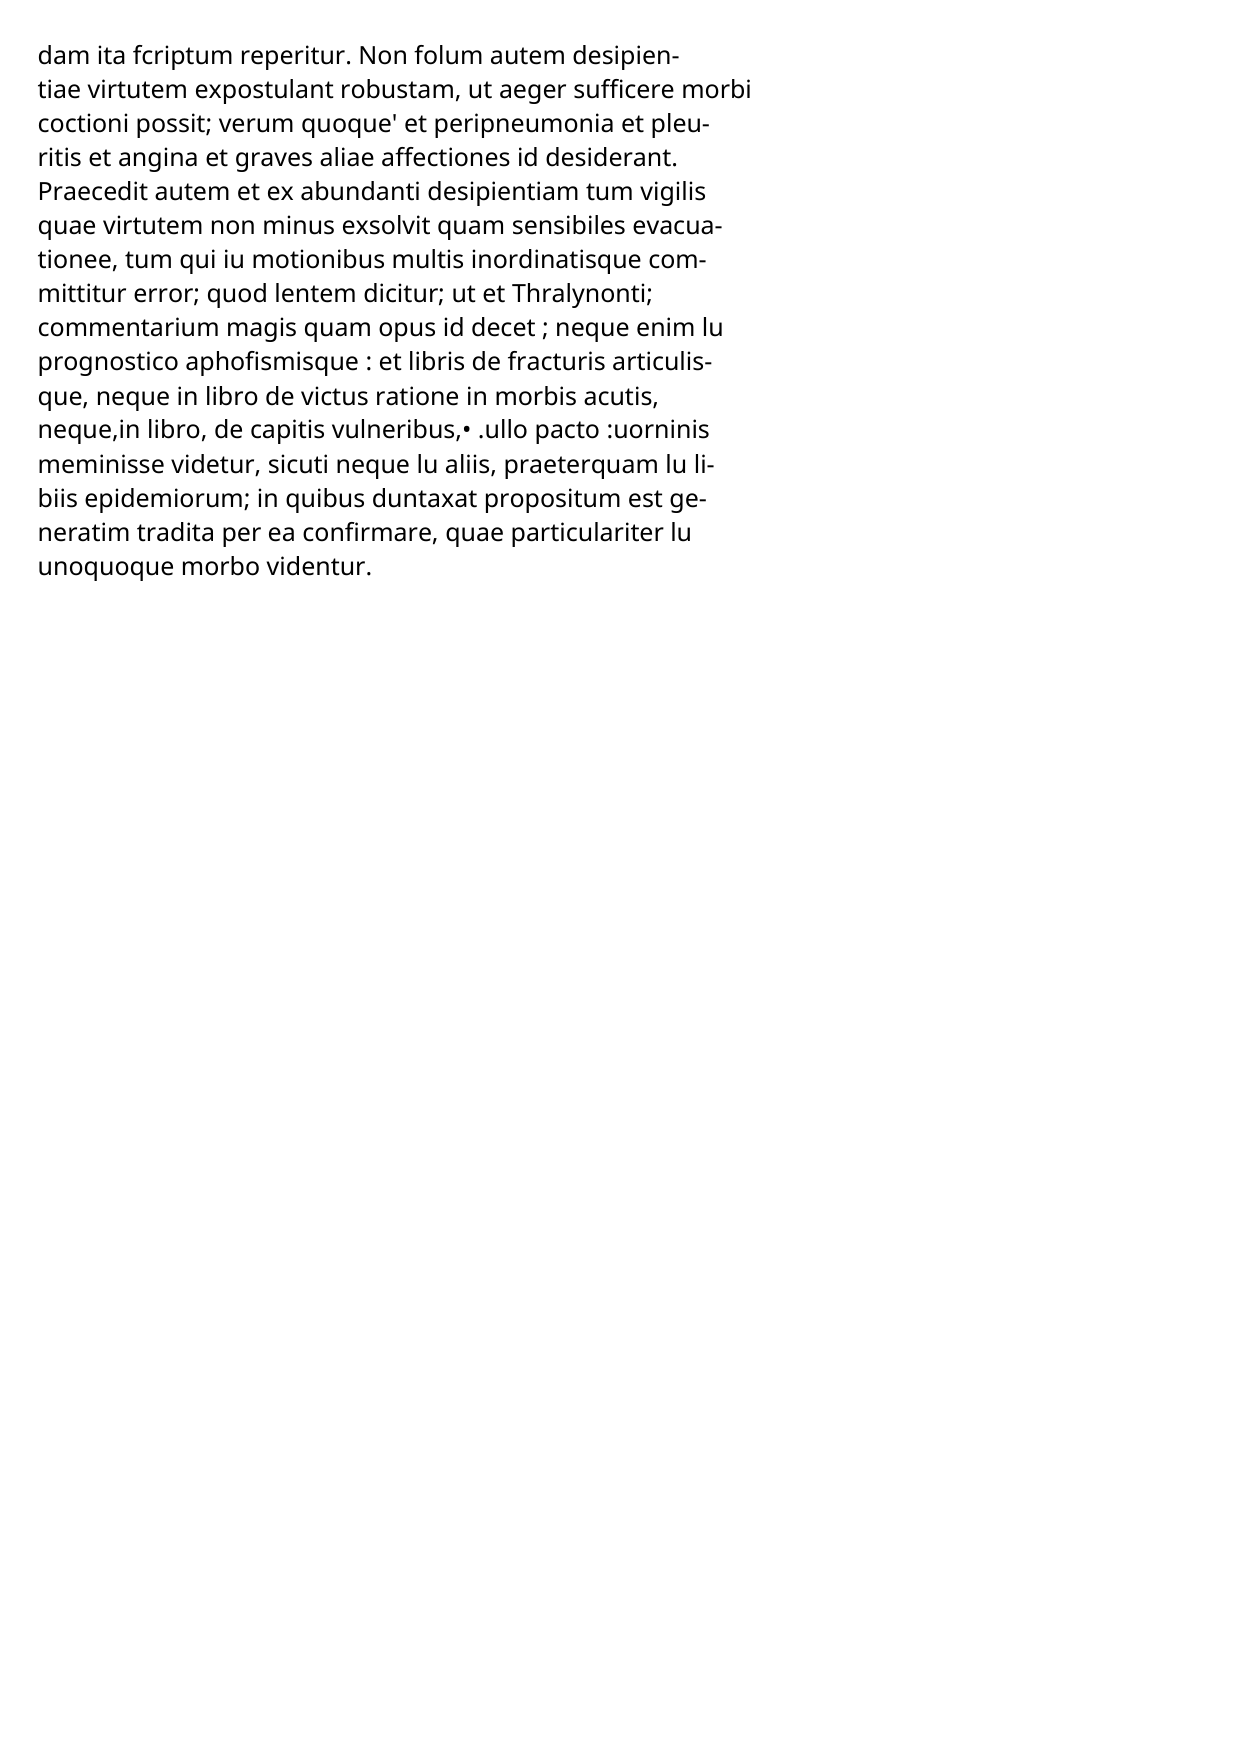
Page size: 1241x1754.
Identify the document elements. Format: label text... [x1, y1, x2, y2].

text dam ita fcriptum reperitur. Non folum autem desipien- tiae virtutem expostulant robustam, ut aeger sufficere morbi coctioni possit; verum quoque' et peripneumonia et pleu- ritis et angina et graves aliae affectiones id desiderant. Praecedit autem et ex abundanti desipientiam tum vigilis quae virtutem non minus exsolvit quam sensibiles evacua- tionee, tum qui iu motionibus multis inordinatisque com- mittitur error; quod lentem dicitur; ut et Thralynonti; commentarium magis quam opus id decet ; neque enim lu prognostico aphofismisque : et libris de fracturis articulis- que, neque in libro de victus ratione in morbis acutis, neque,in libro, de capitis vulneribus,• .ullo pacto :uorninis meminisse videtur, sicuti neque lu aliis, praeterquam lu li- biis epidemiorum; in quibus duntaxat propositum est ge- neratim tradita per ea confirmare, quae particulariter lu unoquoque morbo videntur. [37, 37, 1203, 582]
